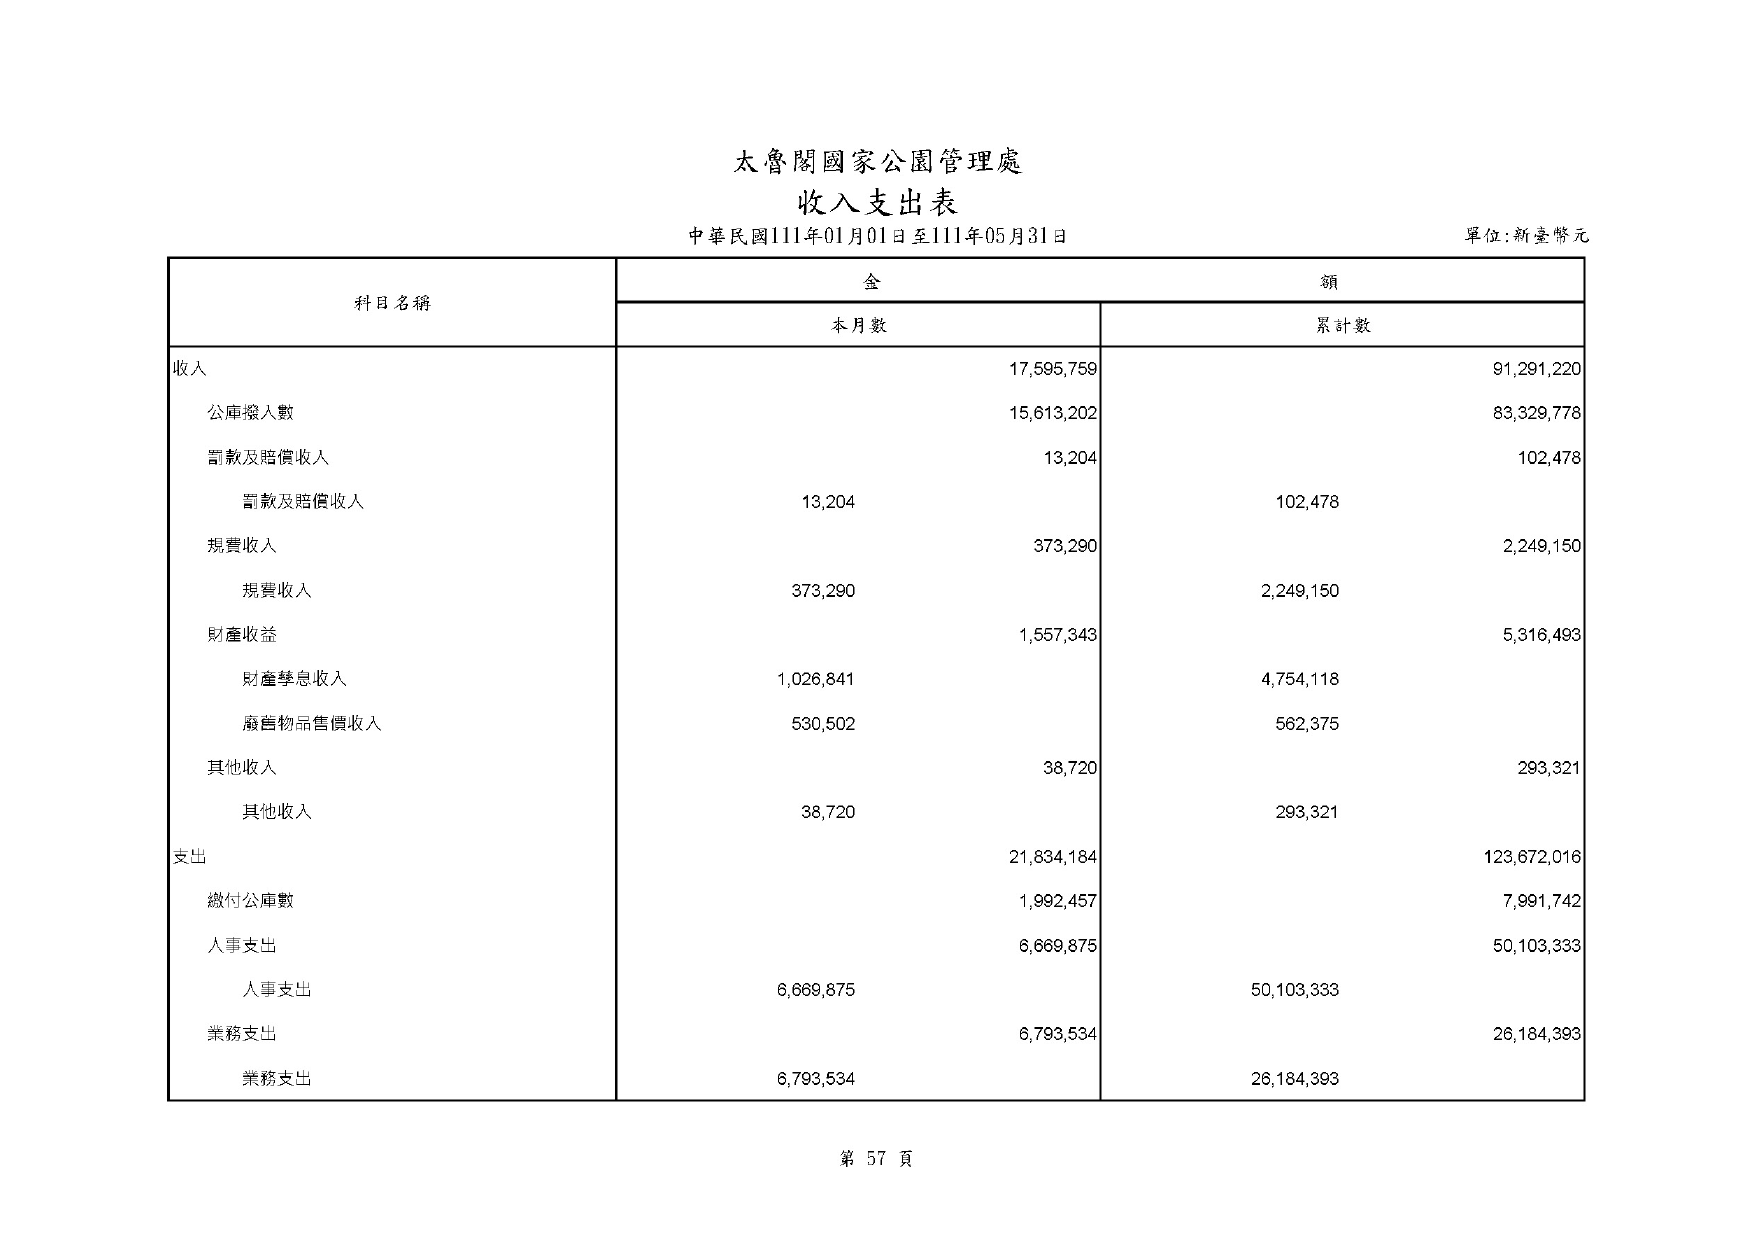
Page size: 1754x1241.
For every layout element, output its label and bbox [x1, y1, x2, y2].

picture [59, 59, 1695, 1216]
